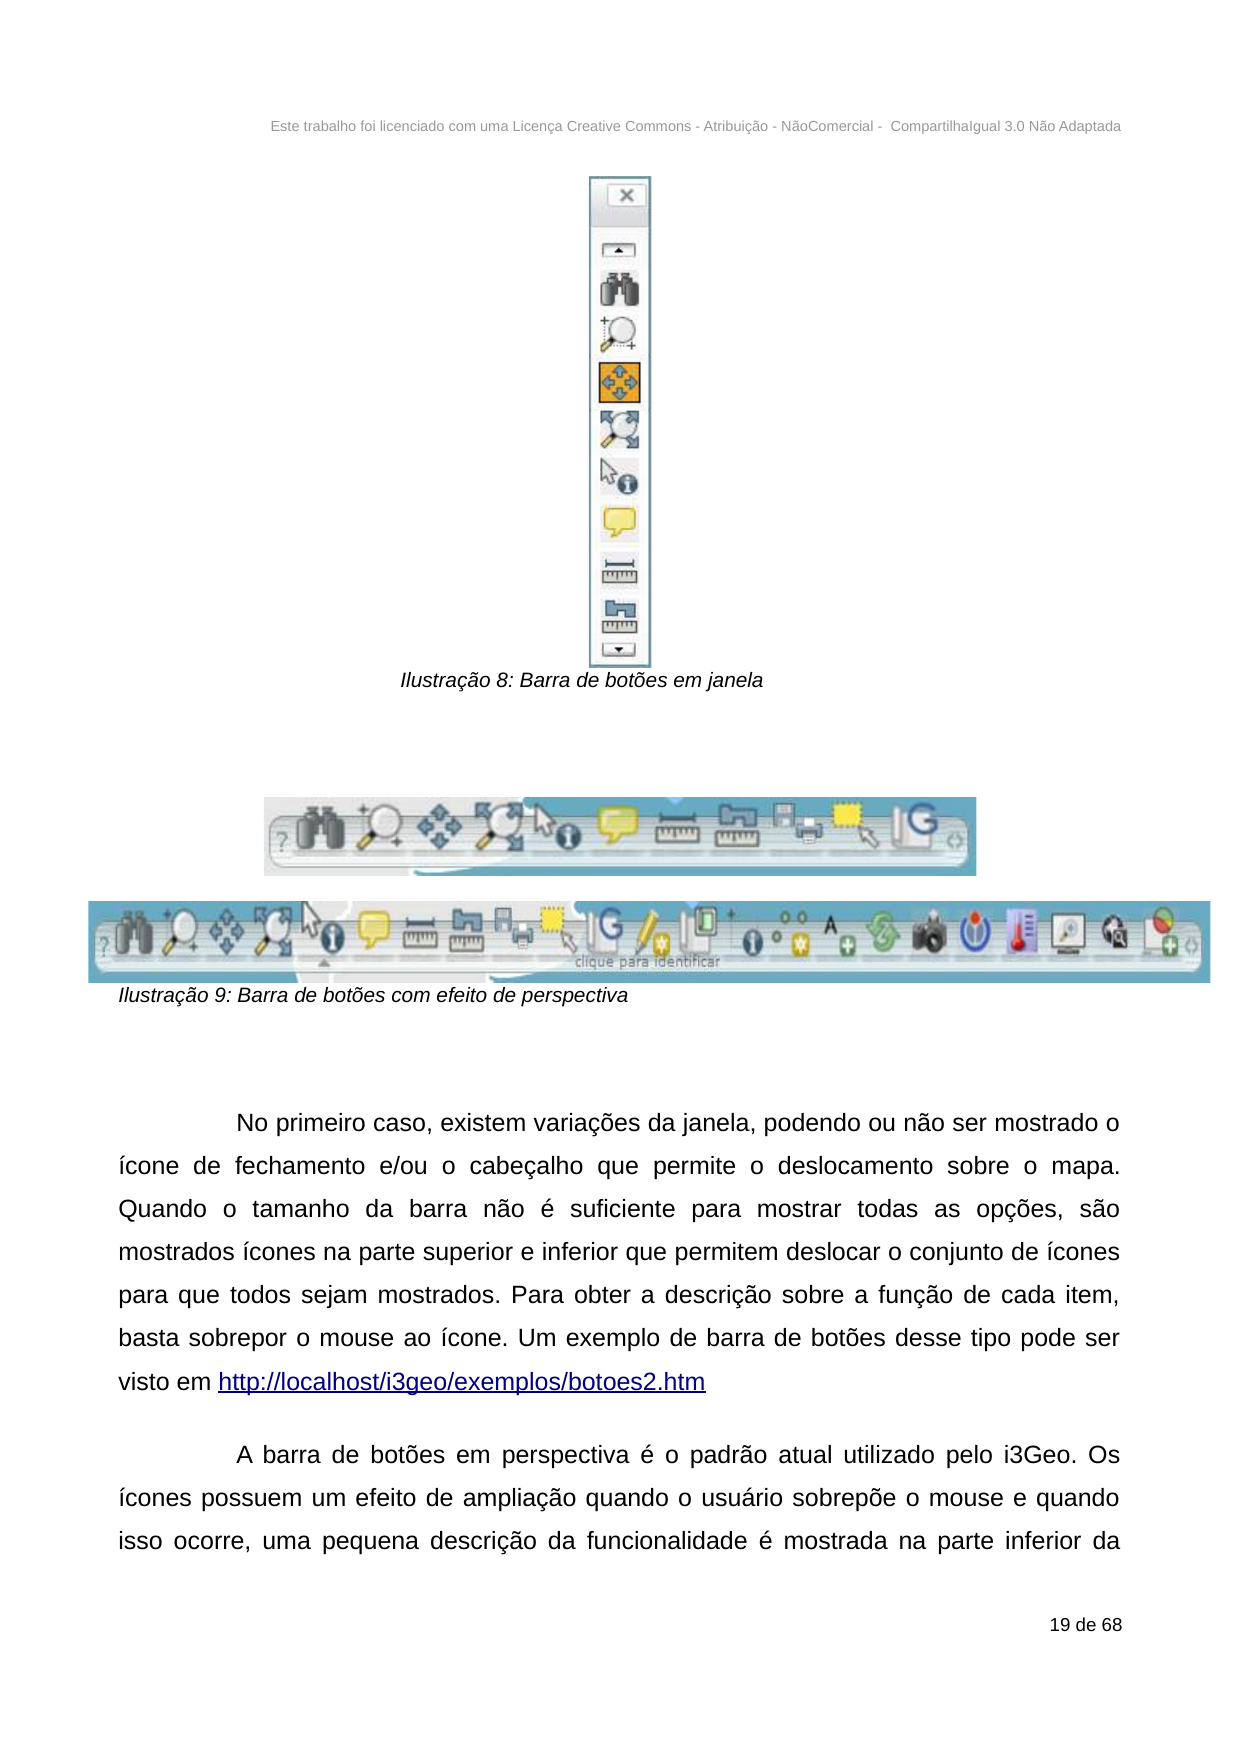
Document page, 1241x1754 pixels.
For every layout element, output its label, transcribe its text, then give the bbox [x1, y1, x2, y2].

text Ilustração 8: Barra de botões em janela [400, 668, 840, 691]
text A barra de botões em perspectiva é o padrão atual utilizado pelo i3Geo. Os ícones possuem um efeito de ampliação quando o usuário sobrepõe o mouse e quando isso ocorre, uma pequena descrição da funcionalidade é mostrada na parte inferior da [118, 1440, 1122, 1555]
text Ilustração 9: Barra de botões com efeito de perspectiva [118, 983, 1122, 1006]
picture [88, 901, 1211, 983]
text No primeiro caso, existem variações da janela, podendo ou não ser mostrado o ícone de fechamento e/ou o cabeçalho que permite o deslocamento sobre o mapa. Quando o tamanho da barra não é suficiente para mostrar todas as opções, são mostrados ícones na parte superior e inferior que permitem deslocar o conjunto de ícones para que todos sejam mostrados. Para obter a descrição sobre a função de cada item, basta sobrepor o mouse ao ícone. Um exemplo de barra de botões desse tipo pode ser visto em http://localhost/i3geo/exemplos/botoes2.htm [118, 1108, 1122, 1395]
picture [588, 176, 652, 668]
picture [263, 797, 977, 876]
